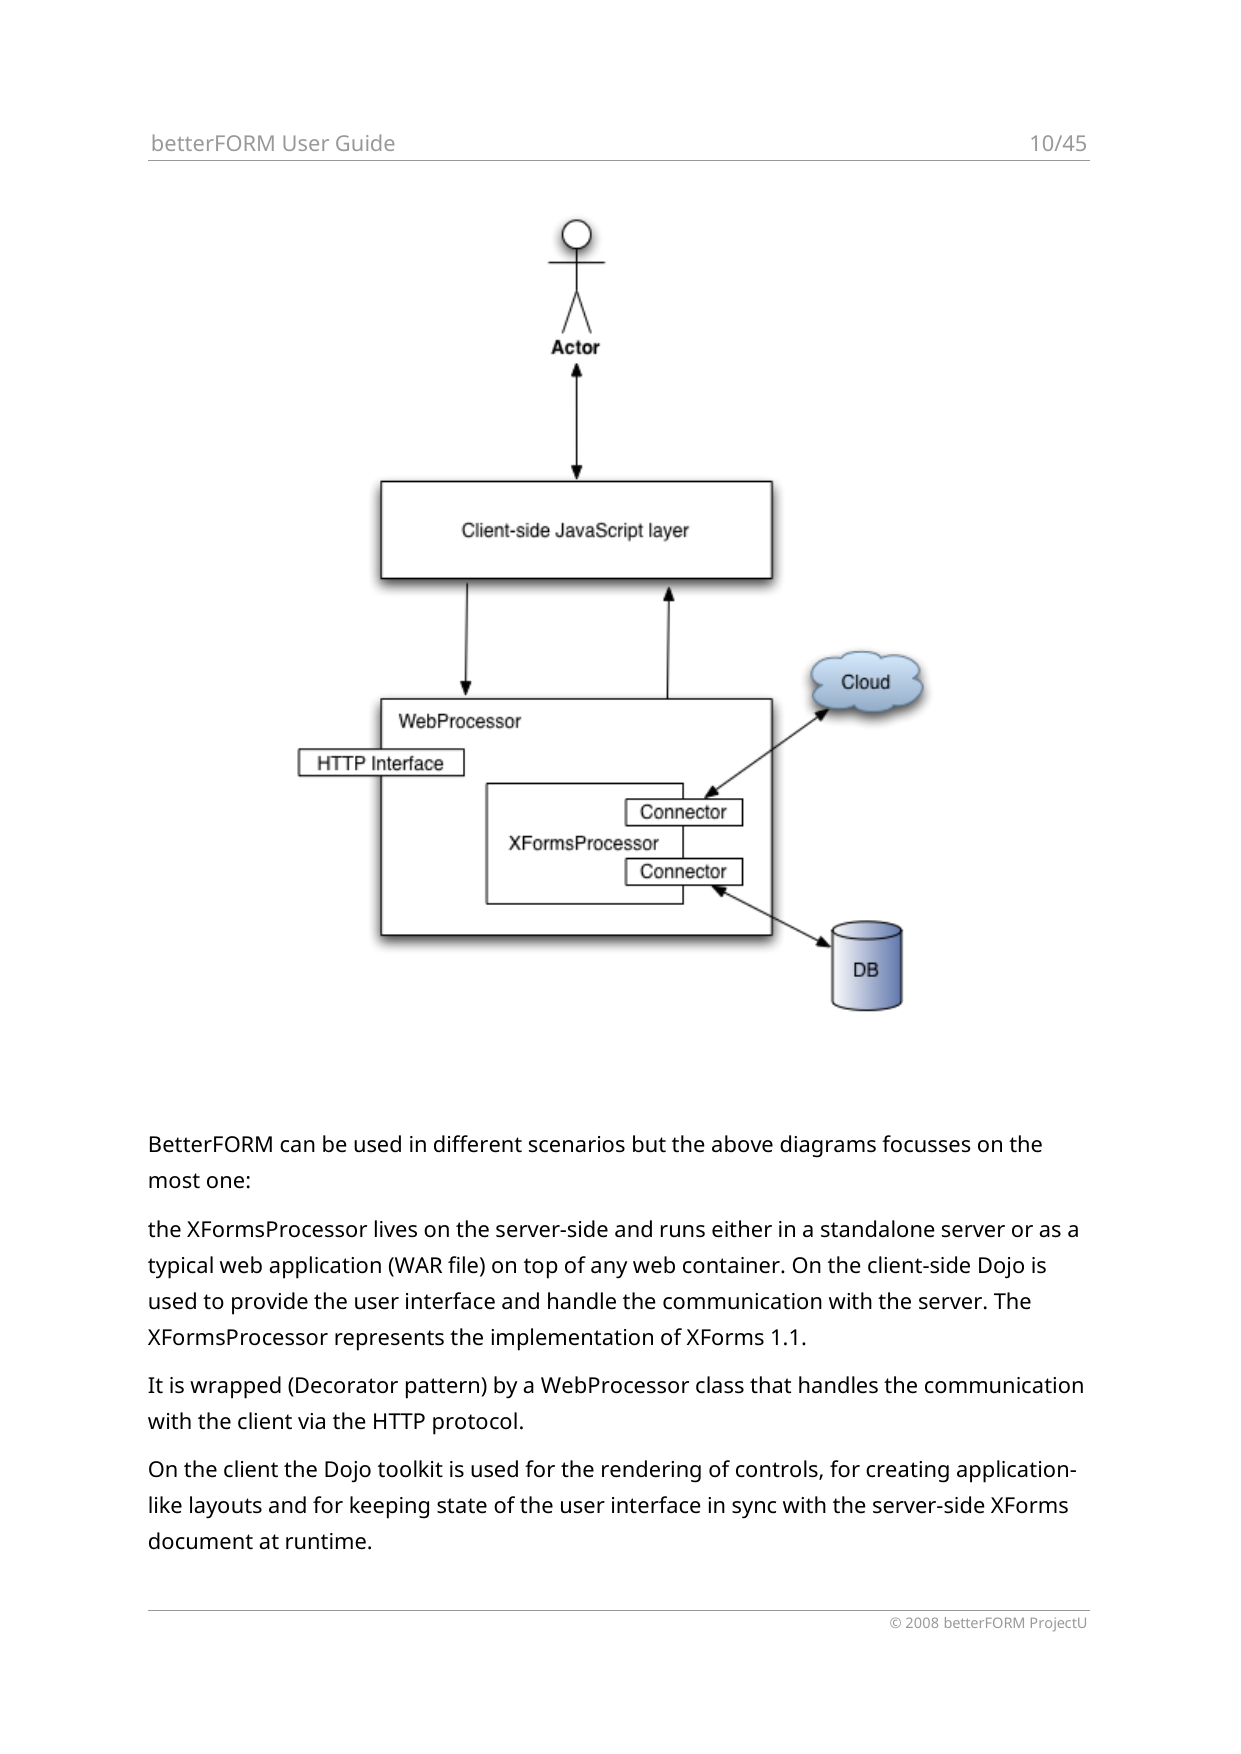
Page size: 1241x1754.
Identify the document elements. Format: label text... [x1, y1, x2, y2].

picture [282, 190, 958, 1027]
text On the client the Dojo toolkit is used for the rendering of controls, for creating application-like layouts and for keeping state of the user interface in sync with the server-side XForms document at runtime. [148, 1454, 1090, 1556]
text It is wrapped (Decorator pattern) by a WebProcessor class that handles the communication with the client via the HTTP protocol. [148, 1370, 1090, 1436]
text the XFormsProcessor lives on the server-side and runs either in a standalone server or as a typical web application (WAR file) on top of any web container. On the client-side Dojo is used to provide the user interface and handle the communication with the server. The XFormsProcessor represents the implementation of XForms 1.1. [148, 1214, 1090, 1351]
text BetterFORM can be used in different scenarios but the above diagrams focusses on the most one: [148, 1129, 1090, 1195]
